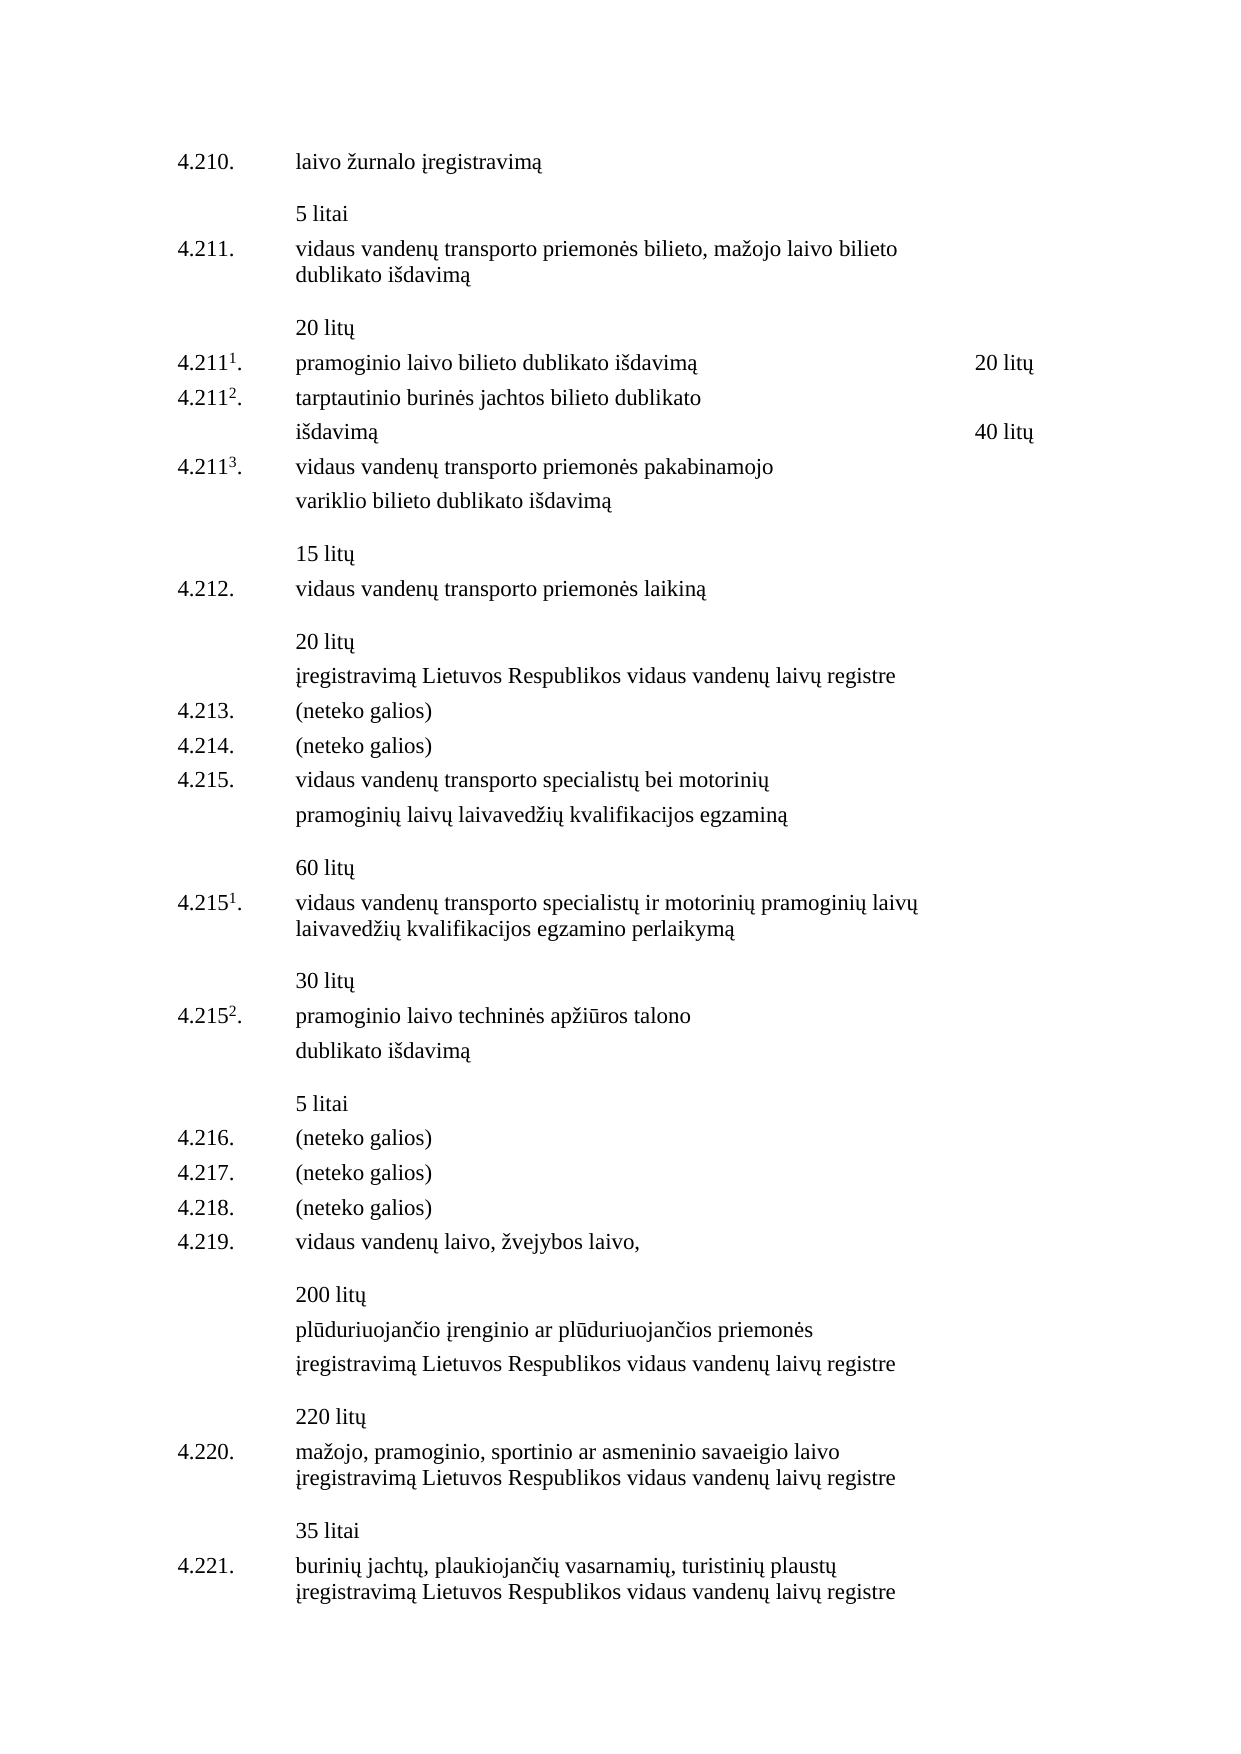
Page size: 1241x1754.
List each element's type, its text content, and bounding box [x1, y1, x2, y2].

text 4.2152. pramoginio laivo techninės apžiūros talono [177, 1002, 1122, 1029]
text 4.2111. pramoginio laivo bilieto dublikato išdavimą 20 litų [177, 349, 1122, 375]
text 4.214. (neteko galios) [177, 732, 945, 758]
text dublikato išdavimą 5 litai [177, 1037, 945, 1116]
text 4.215. vidaus vandenų transporto specialistų bei motorinių [177, 766, 1122, 793]
text plūduriuojančio įrenginio ar plūduriuojančios priemonės [177, 1316, 1122, 1342]
text 4.213. (neteko galios) [177, 697, 945, 723]
text įregistravimą Lietuvos Respublikos vidaus vandenų laivų registre 220 litų [177, 1351, 945, 1429]
text išdavimą 40 litų [177, 418, 1122, 444]
text 4.221. burinių jachtų, plaukiojančių vasarnamių, turistinių plaustų įregistravimą Lietuvos Respublikos vidaus vandenų laivų registre [177, 1552, 945, 1604]
text įregistravimą Lietuvos Respublikos vidaus vandenų laivų registre [177, 662, 945, 689]
text 4.2151. vidaus vandenų transporto specialistų ir motorinių pramoginių laivų laivavedžių kvalifikacijos egzamino perlaikymą 30 litų [177, 888, 945, 994]
text 4.216. (neteko galios) [177, 1124, 945, 1151]
text 4.210. laivo žurnalo įregistravimą 5 litai [177, 148, 945, 227]
text 4.218. (neteko galios) [177, 1194, 945, 1220]
text 4.211. vidaus vandenų transporto priemonės bilieto, mažojo laivo bilieto dublikato išdavimą 20 litų [177, 235, 945, 341]
text 4.2113. vidaus vandenų transporto priemonės pakabinamojo [177, 453, 1122, 479]
text 4.2112. tarptautinio burinės jachtos bilieto dublikato [177, 383, 1122, 410]
text pramoginių laivų laivavedžių kvalifikacijos egzaminą 60 litų [295, 801, 945, 880]
text 4.212. vidaus vandenų transporto priemonės laikiną 20 litų [177, 575, 945, 654]
text 4.220. mažojo, pramoginio, sportinio ar asmeninio savaeigio laivo įregistravimą Lietuvos Respublikos vidaus vandenų laivų registre 35 litai [177, 1438, 945, 1543]
text 4.219. vidaus vandenų laivo, žvejybos laivo, 200 litų [177, 1228, 945, 1307]
text 4.217. (neteko galios) [177, 1159, 945, 1185]
text variklio bilieto dublikato išdavimą 15 litų [295, 488, 945, 567]
